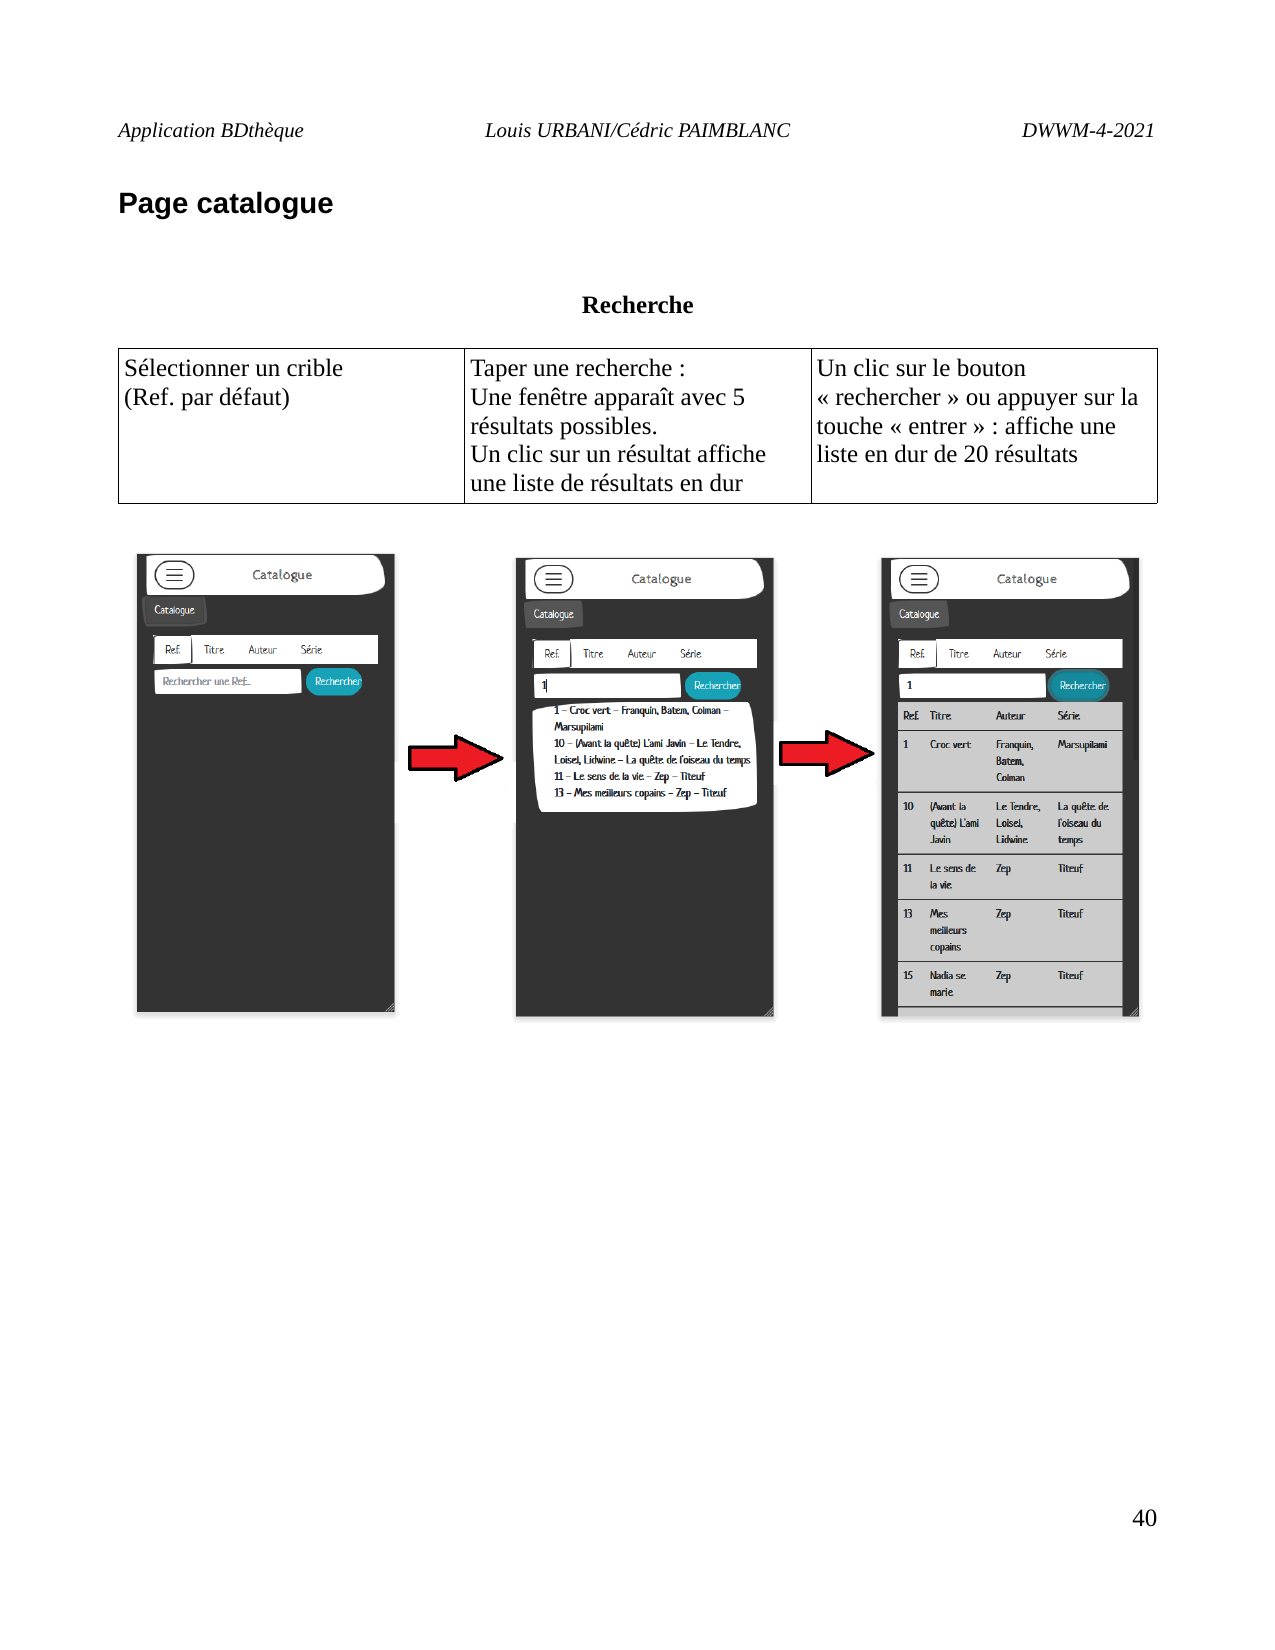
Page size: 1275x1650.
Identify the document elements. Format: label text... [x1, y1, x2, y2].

table_header Taper une recherche : Une fenêtre apparaît avec 5 résultats possibles. Un clic sur un résultat affiche une liste de résultats en dur [465, 349, 811, 503]
subtitle Page catalogue [118, 186, 1157, 220]
table_header Sélectionner un crible (Ref. par défaut) [119, 349, 464, 503]
picture [122, 539, 1162, 1034]
table_header Un clic sur le bouton « rechercher » ou appuyer sur la touche « entrer » : affiche une liste en dur de 20 résultats [812, 349, 1157, 503]
text Recherche [118, 290, 1157, 319]
